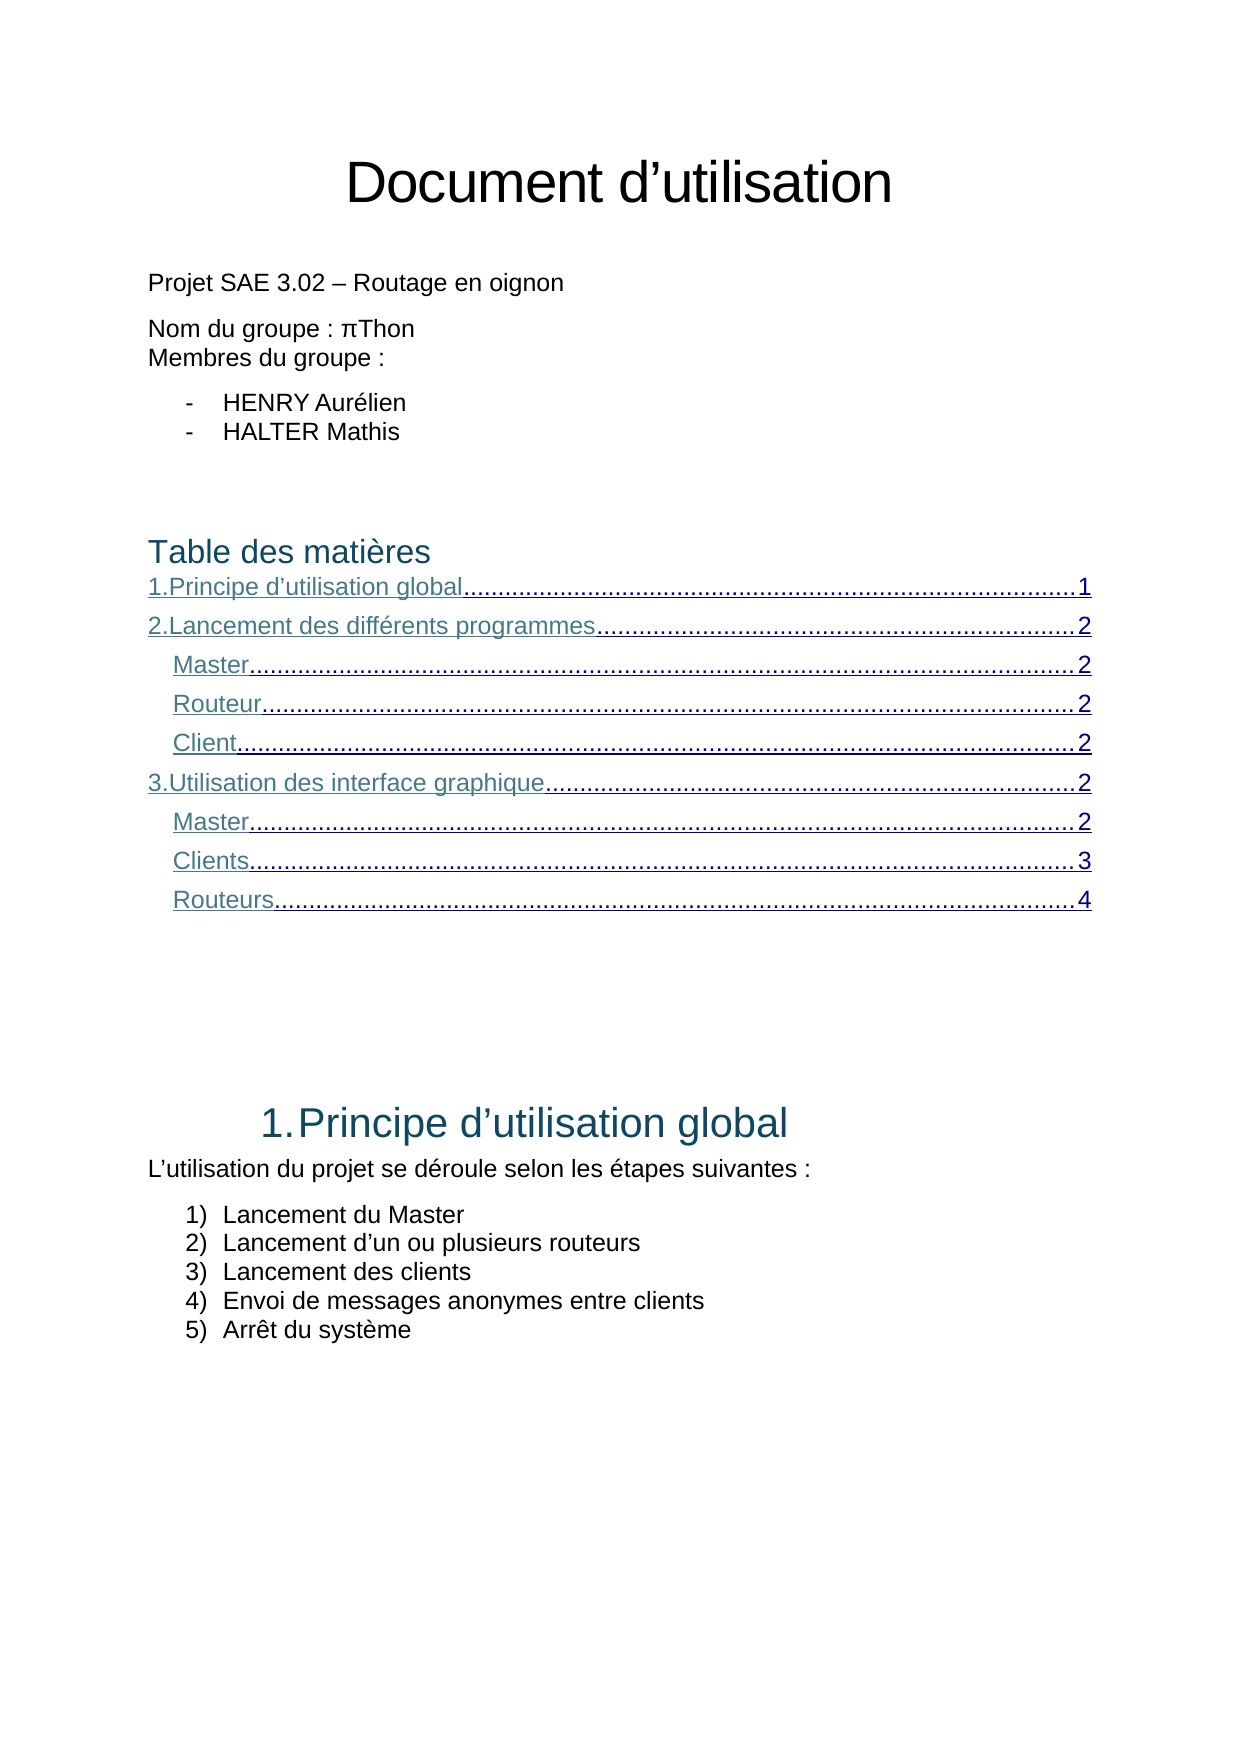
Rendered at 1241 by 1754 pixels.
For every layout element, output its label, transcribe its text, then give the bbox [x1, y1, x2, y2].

text 2. Lancement des différents programmes 2 [148, 611, 1093, 640]
text Clients 3 [173, 846, 1093, 875]
text 1. Principe d’utilisation global 1 [148, 572, 1093, 601]
list HENRY Aurélien [185, 388, 1093, 417]
text Projet SAE 3.02 – Routage en oignon [148, 268, 1093, 297]
list Arrêt du système [185, 1315, 1093, 1343]
list Envoi de messages anonymes entre clients [185, 1286, 1093, 1315]
text Master 2 [173, 807, 1093, 836]
text Routeur 2 [173, 689, 1093, 718]
text Master 2 [173, 650, 1093, 679]
list Lancement du Master [185, 1200, 1093, 1228]
text Routeurs 4 [173, 885, 1093, 914]
list HALTER Mathis [185, 417, 1093, 446]
text Nom du groupe : πThon Membres du groupe : [148, 314, 1093, 371]
text Table des matières [148, 533, 1093, 571]
text Document d’utilisation [148, 148, 1093, 215]
text Client 2 [173, 728, 1093, 757]
list Lancement d’un ou plusieurs routeurs [185, 1228, 1093, 1257]
text L’utilisation du projet se déroule selon les étapes suivantes : [148, 1154, 1093, 1183]
text 3. Utilisation des interface graphique 2 [148, 768, 1093, 796]
list Principe d’utilisation global [260, 1098, 1093, 1146]
list Lancement des clients [185, 1257, 1093, 1286]
